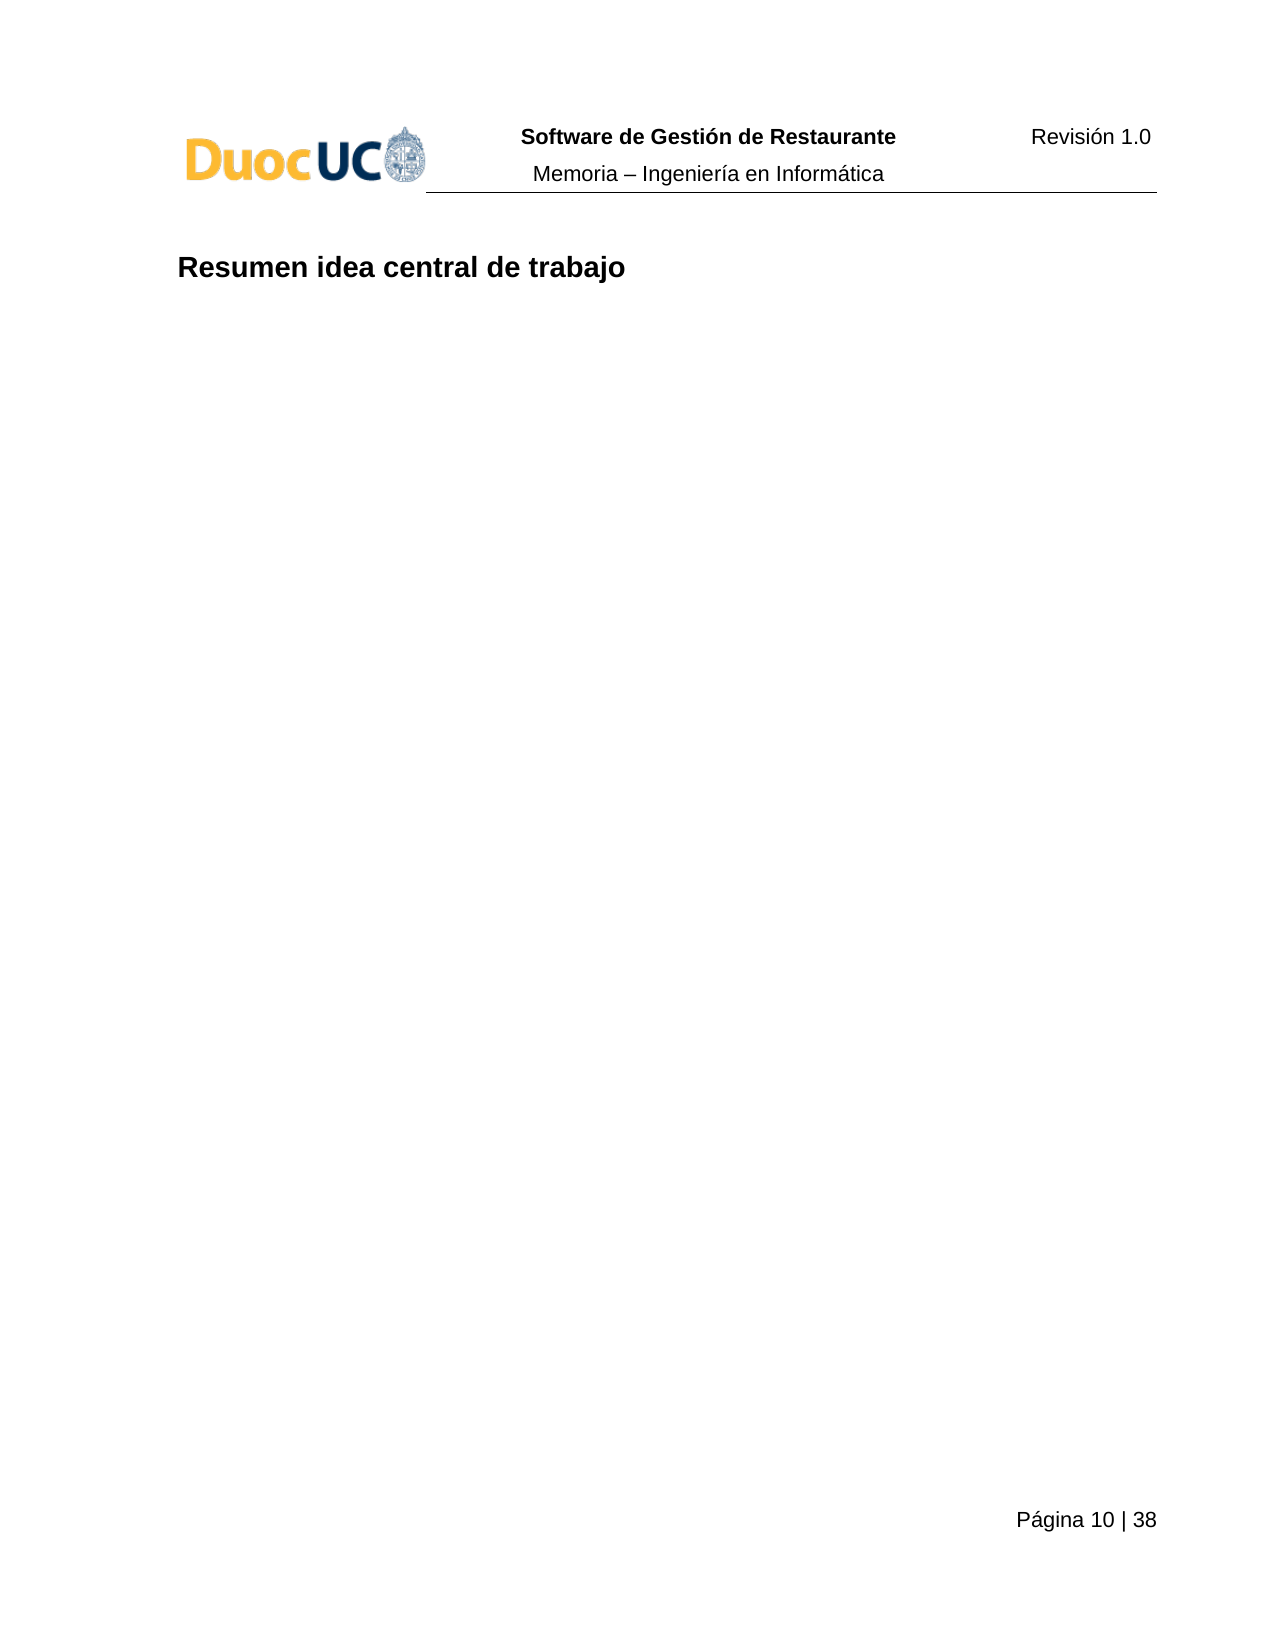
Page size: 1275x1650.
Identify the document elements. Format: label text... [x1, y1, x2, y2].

picture [182, 123, 426, 187]
subtitle Resumen idea central de trabajo [177, 251, 1157, 284]
